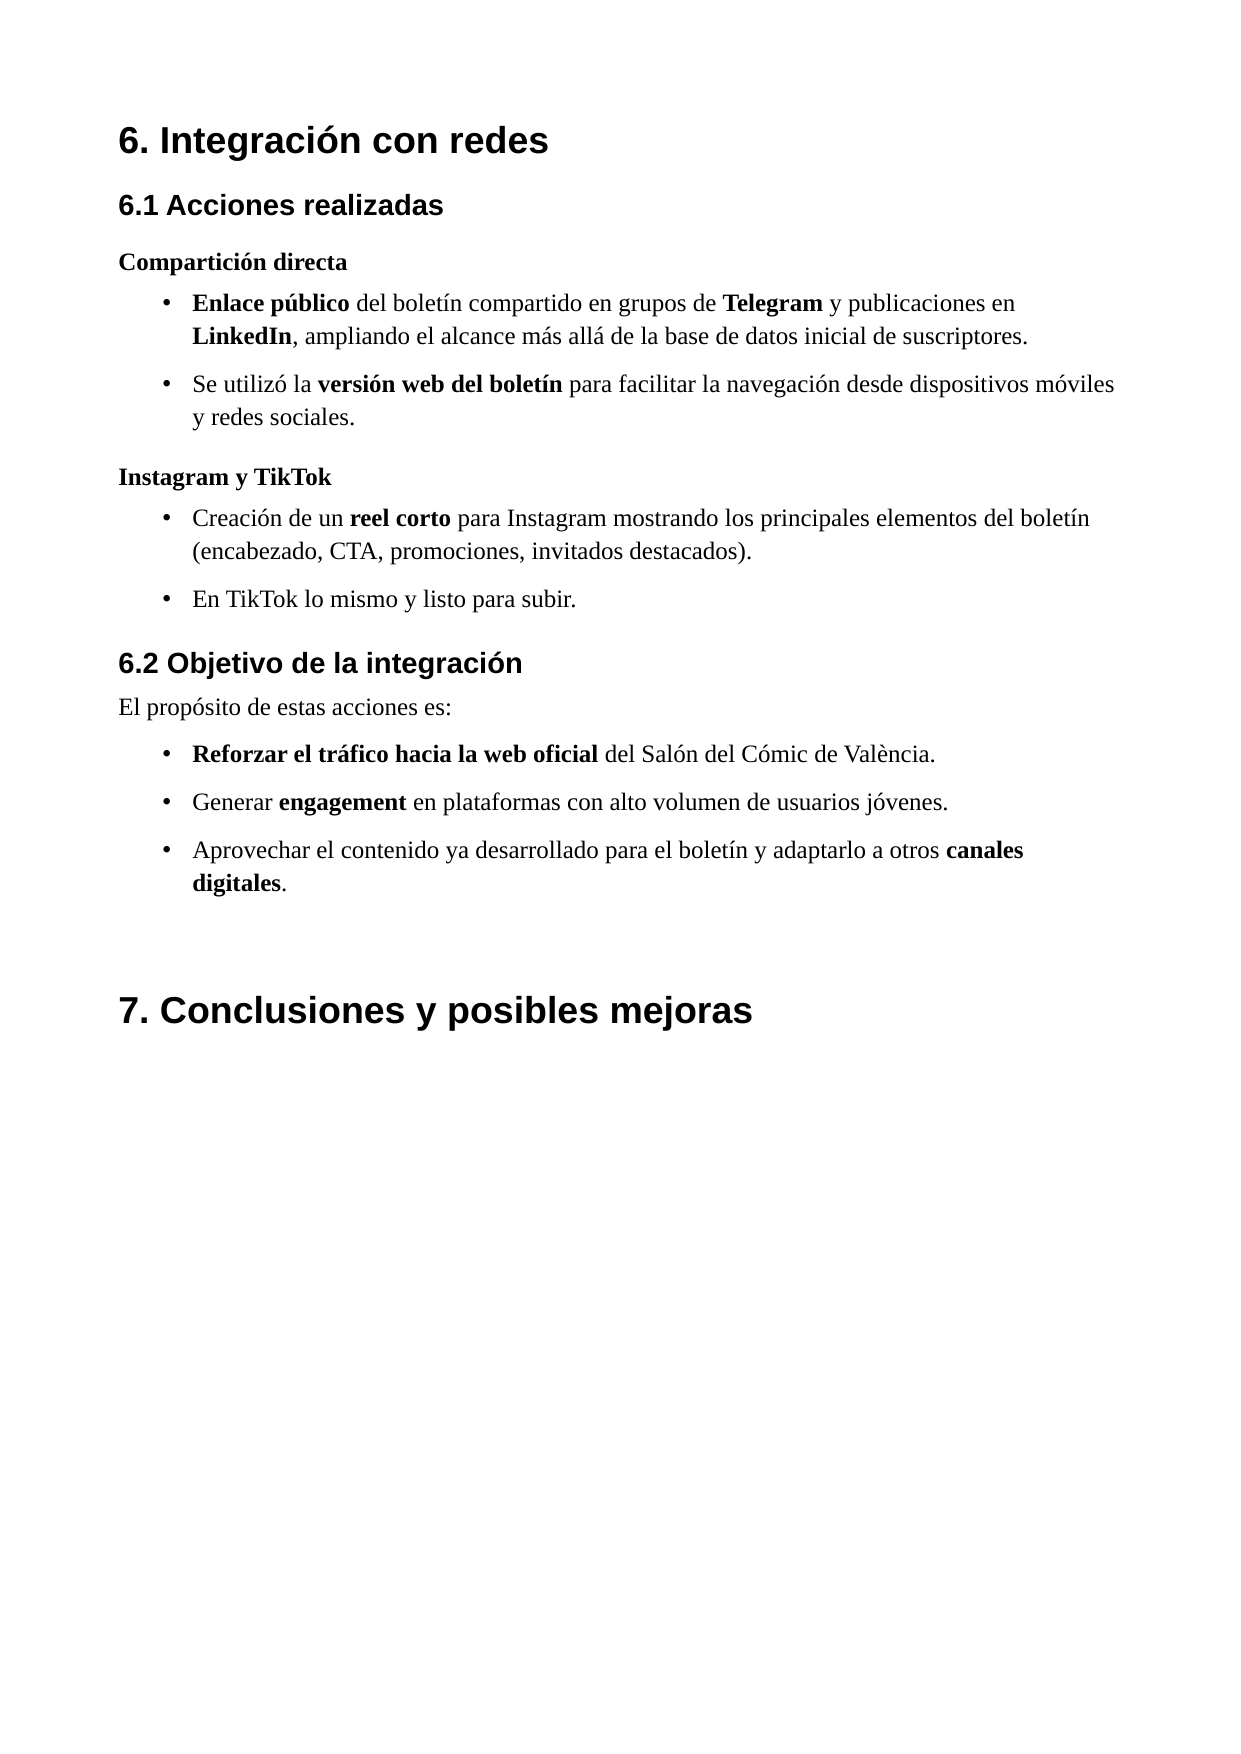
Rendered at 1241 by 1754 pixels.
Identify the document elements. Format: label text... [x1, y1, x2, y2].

list En TikTok lo mismo y listo para subir. [162, 584, 1122, 612]
text El propósito de estas acciones es: [118, 692, 1122, 721]
list Enlace público del boletín compartido en grupos de Telegram y publicaciones en LinkedIn, ampliando el alcance más allá de la base de datos inicial de suscriptores. [162, 288, 1122, 350]
subtitle Compartición directa [118, 247, 1122, 276]
subtitle Instagram y TikTok [118, 462, 1122, 491]
list Aprovechar el contenido ya desarrollado para el boletín y adaptarlo a otros canales digitales. [162, 835, 1122, 897]
subtitle 6.1 Acciones realizadas [118, 188, 1122, 222]
subtitle 6. Integración con redes [118, 118, 1122, 161]
subtitle 7. Conclusiones y posibles mejoras [118, 988, 1122, 1031]
subtitle 6.2 Objetivo de la integración [118, 646, 1122, 679]
list Creación de un reel corto para Instagram mostrando los principales elementos del boletín (encabezado, CTA, promociones, invitados destacados). [162, 503, 1122, 565]
list Generar engagement en plataformas con alto volumen de usuarios jóvenes. [162, 787, 1122, 816]
list Reforzar el tráfico hacia la web oficial del Salón del Cómic de València. [162, 739, 1122, 768]
list Se utilizó la versión web del boletín para facilitar la navegación desde dispositivos móviles y redes sociales. [162, 369, 1122, 431]
